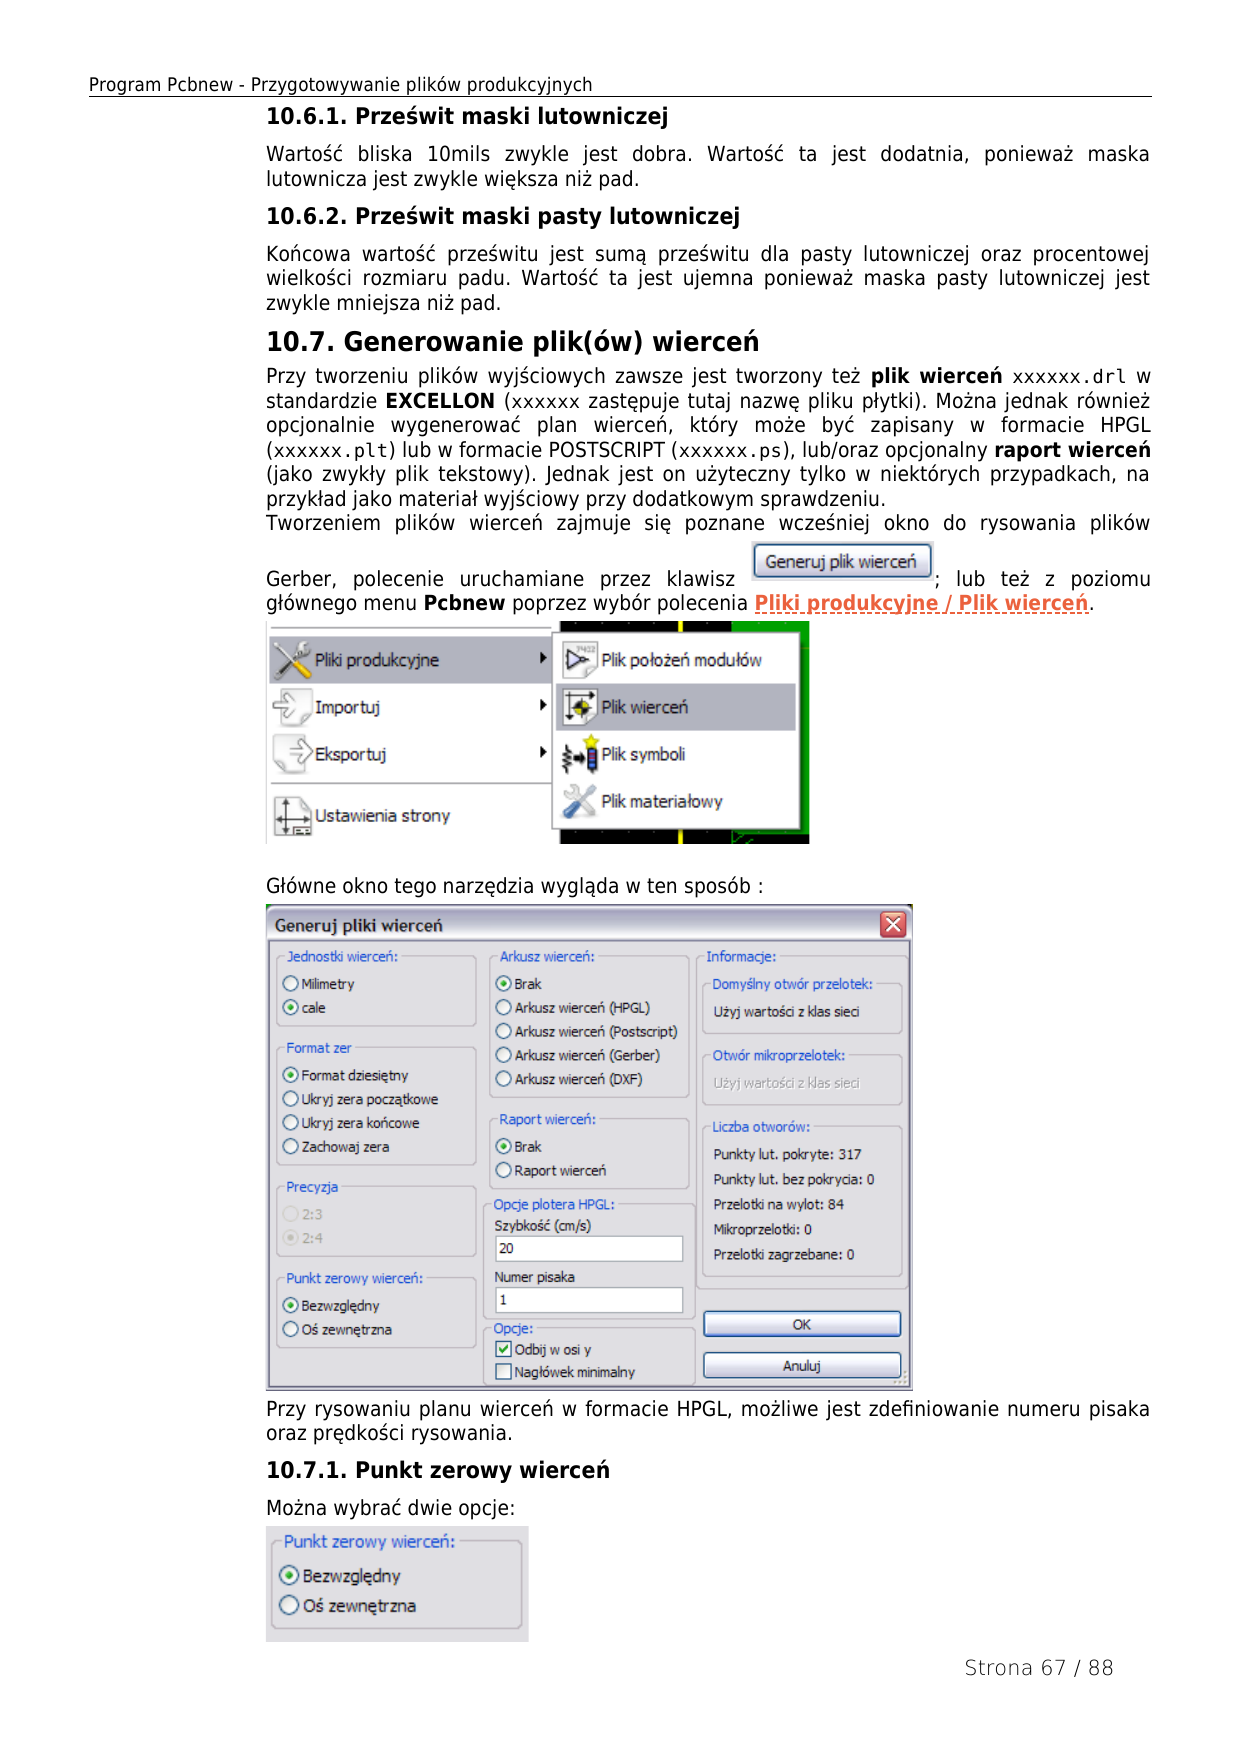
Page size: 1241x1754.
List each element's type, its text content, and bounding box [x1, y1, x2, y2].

text Główne okno tego narzędzia wygląda w ten sposób : [266, 874, 1152, 898]
picture [751, 541, 935, 581]
subtitle Prześwit maski pasty lutowniczej [266, 203, 1152, 230]
text Wartość bliska 10mils zwykle jest dobra. Wartość ta jest dodatnia, ponieważ maska lutownicza jest zwykle większa niż pad. [266, 142, 1152, 191]
text Można wybrać dwie opcje: [266, 1496, 1152, 1520]
picture [265, 1526, 529, 1642]
picture [265, 621, 810, 844]
text Przy rysowaniu planu wierceń w formacie HPGL, możliwe jest zdefiniowanie numeru pisaka oraz prędkości rysowania. [266, 1396, 1152, 1445]
text Końcowa wartość prześwitu jest sumą prześwitu dla pasty lutowniczej oraz procentowej wielkości rozmiaru padu. Wartość ta jest ujemna ponieważ maska pasty lutowniczej jest zwykle mniejsza niż pad. [266, 242, 1152, 315]
text Tworzeniem plików wierceń zajmuje się poznane wcześniej okno do rysowania plików Gerber, polecenie uruchamiane przez klawisz ; lub też z poziomu głównego menu Pcbnew poprzez wybór polecenia Pliki produkcyjne / Plik wierceń. [266, 511, 1152, 616]
subtitle Generowanie plik(ów) wierceń [266, 327, 1152, 358]
subtitle Prześwit maski lutowniczej [266, 103, 1152, 130]
text Przy tworzeniu plików wyjściowych zawsze jest tworzony też plik wierceń xxxxxx.drl w standardzie EXCELLON (xxxxxx zastępuje tutaj nazwę pliku płytki). Można jednak również opcjonalnie wygenerować plan wierceń, który może być zapisany w formacie HPGL (xxxxxx.plt) lub w formacie POSTSCRIPT (xxxxxx.ps), lub/oraz opcjonalny raport wierceń (jako zwykły plik tekstowy). Jednak jest on użyteczny tylko w niektórych przypadkach, na przykład jako materiał wyjściowy przy dodatkowym sprawdzeniu. [266, 364, 1152, 511]
picture [265, 904, 913, 1391]
subtitle Punkt zerowy wierceń [266, 1457, 1152, 1484]
